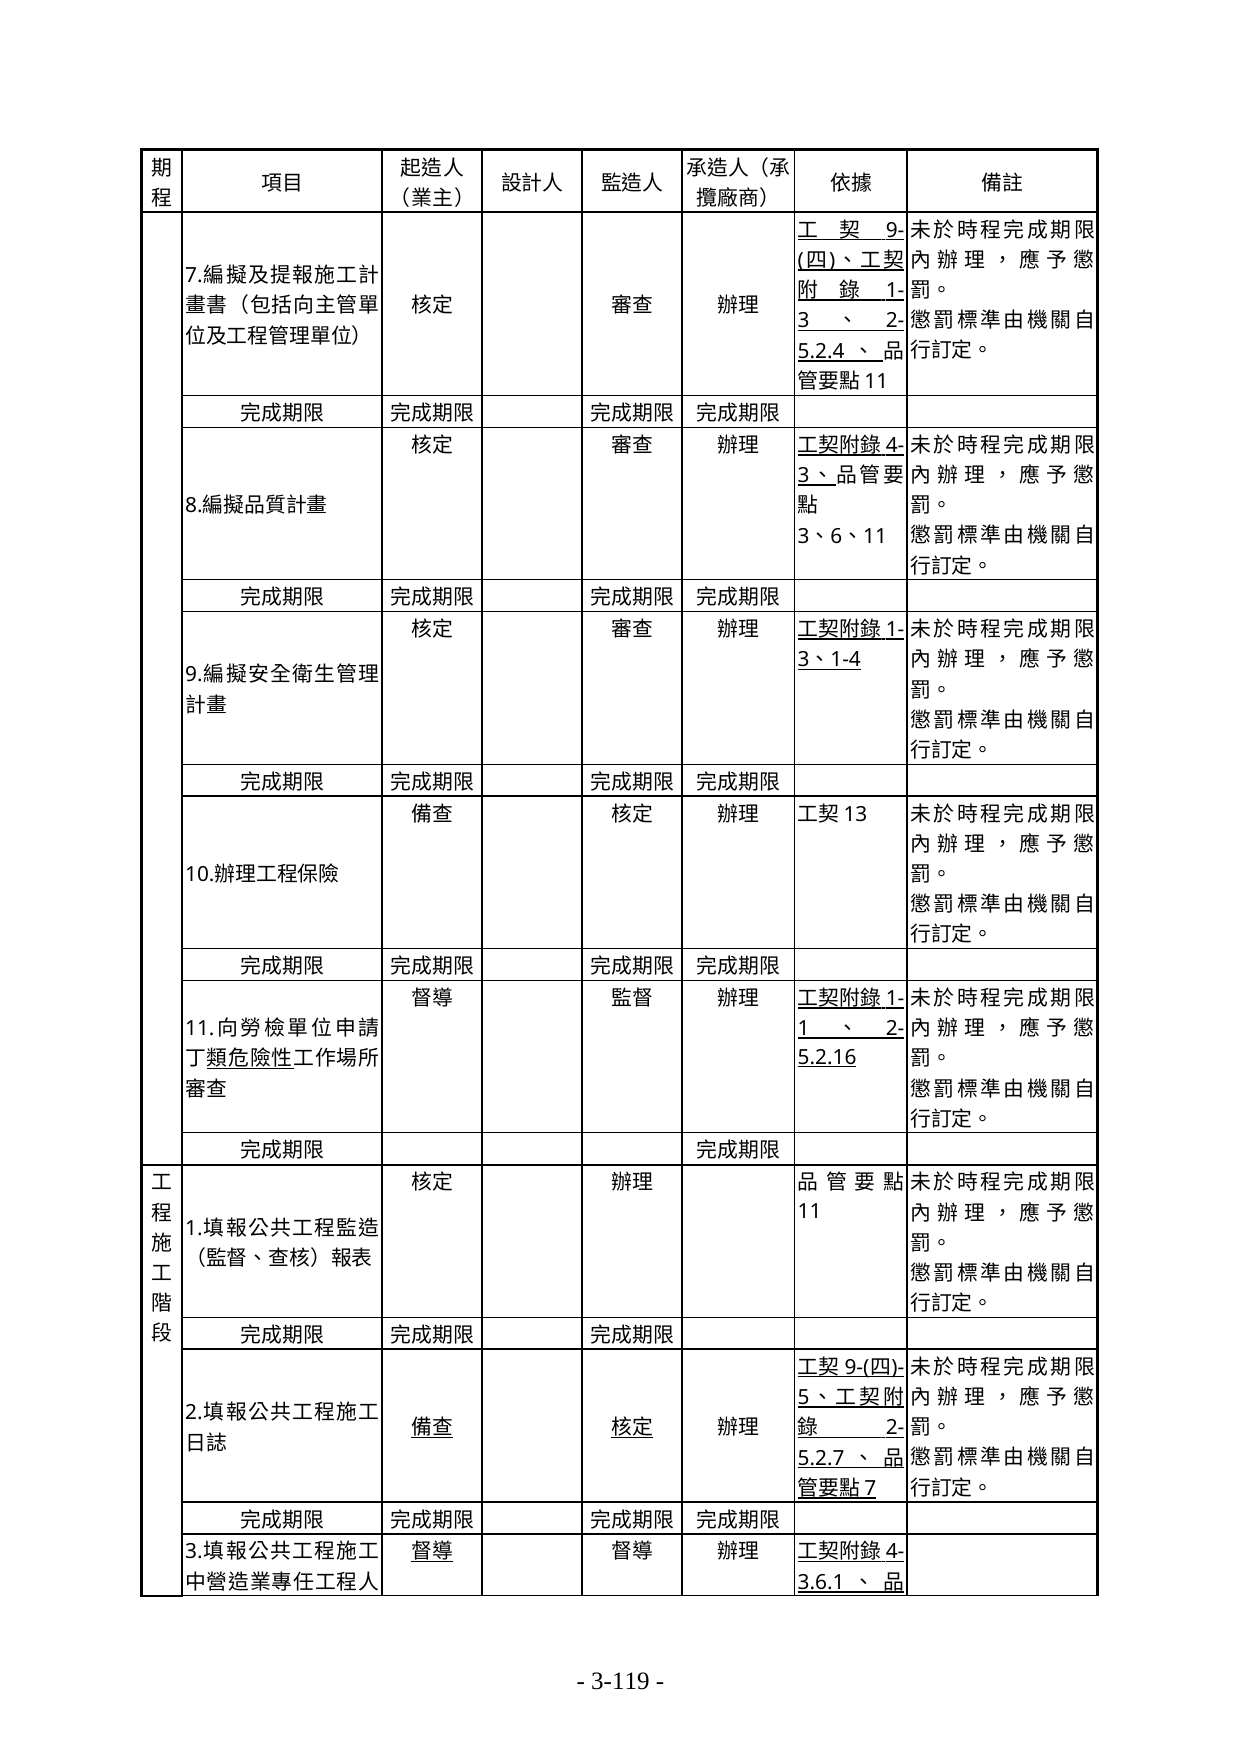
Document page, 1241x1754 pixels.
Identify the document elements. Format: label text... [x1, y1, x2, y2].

table_cell [795, 765, 906, 795]
table_cell 工契附錄1-1、2-5.2.16 [795, 981, 906, 1132]
table_cell 辦理 [683, 797, 794, 948]
table_cell [483, 428, 581, 579]
table_cell [483, 1503, 581, 1533]
table_cell 備查 [383, 797, 481, 948]
table_cell 辦理 [683, 1535, 794, 1595]
table_cell [683, 1318, 794, 1348]
table_cell 完成期限 [583, 1318, 681, 1348]
table_cell 核定 [383, 1166, 481, 1317]
table_cell 完成期限 [683, 1503, 794, 1533]
table_cell 辦理 [683, 1350, 794, 1501]
table_cell [908, 1133, 1096, 1164]
table_cell [483, 1166, 581, 1317]
table_header 監造人 [583, 151, 681, 211]
table_cell 7.編擬及提報施工計畫書（包括向主管單位及工程管理單位） [183, 213, 381, 395]
table_cell 工契9-(四)-5、工契附錄2-5.2.7、品管要點7 [795, 1350, 906, 1501]
table_cell [908, 1503, 1096, 1533]
table_cell 未於時程完成期限內辦理，應予懲罰。 懲罰標準由機關自行訂定。 [908, 797, 1096, 948]
table_cell 工契附錄4-3、品管要點3、6、11 [795, 428, 906, 579]
table_cell [908, 765, 1096, 795]
table_cell 完成期限 [683, 580, 794, 611]
table_cell 辦理 [683, 213, 794, 395]
table_cell 核定 [583, 797, 681, 948]
table_cell 核定 [383, 612, 481, 763]
table_cell 辦理 [583, 1166, 681, 1317]
table_cell [483, 765, 581, 795]
table_cell [795, 1503, 906, 1533]
table_cell 工契附錄1-3、1-4 [795, 612, 906, 763]
table_cell 完成期限 [183, 1133, 381, 1164]
table_cell 完成期限 [383, 949, 481, 979]
table_cell 辦理 [683, 612, 794, 763]
table_header 期程 [143, 151, 181, 211]
table_cell 完成期限 [583, 580, 681, 611]
table_cell 工契9-(四)、工契附錄1-3、2-5.2.4、品管要點11 [795, 213, 906, 395]
table_cell 11.向勞檢單位申請丁類危險性工作場所審查 [183, 981, 381, 1132]
table_cell 完成期限 [683, 949, 794, 979]
table_cell 未於時程完成期限內辦理，應予懲罰。 懲罰標準由機關自行訂定。 [908, 1166, 1096, 1317]
table_cell 完成期限 [383, 396, 481, 426]
table_cell 完成期限 [183, 580, 381, 611]
table_cell 未於時程完成期限內辦理，應予懲罰。 懲罰標準由機關自行訂定。 [908, 612, 1096, 763]
table_cell 未於時程完成期限內辦理，應予懲罰。 懲罰標準由機關自行訂定。 [908, 981, 1096, 1132]
table_cell [483, 396, 581, 426]
table_cell 完成期限 [583, 949, 681, 979]
table_header 設計人 [483, 151, 581, 211]
table_cell [483, 213, 581, 395]
table_cell [483, 1350, 581, 1501]
table_cell 完成期限 [183, 765, 381, 795]
table_cell [483, 1318, 581, 1348]
table_cell 審查 [583, 612, 681, 763]
table_cell 10.辦理工程保險 [183, 797, 381, 948]
table_cell 完成期限 [583, 1503, 681, 1533]
table_cell [908, 580, 1096, 611]
table_header 備註 [908, 151, 1096, 211]
table_cell 未於時程完成期限內辦理，應予懲罰。 懲罰標準由機關自行訂定。 [908, 428, 1096, 579]
table_cell 督導 [383, 1535, 481, 1595]
table_cell 督導 [583, 1535, 681, 1595]
table_cell 完成期限 [583, 765, 681, 795]
table_cell [383, 1133, 481, 1164]
table_cell [483, 1133, 581, 1164]
table_cell 備查 [383, 1350, 481, 1501]
table_header 起造人 （業主） [383, 151, 481, 211]
table_cell 工契附錄4-3.6.1、品 [795, 1535, 906, 1595]
table_cell 完成期限 [183, 1318, 381, 1348]
table_cell 監督 [583, 981, 681, 1132]
table_header 依據 [795, 151, 906, 211]
table_cell 審查 [583, 428, 681, 579]
table_header 承造人（承攬廠商） [683, 151, 794, 211]
table_cell 未於時程完成期限內辦理，應予懲罰。 懲罰標準由機關自行訂定。 [908, 1350, 1096, 1501]
table_cell [483, 580, 581, 611]
table_cell 完成期限 [683, 765, 794, 795]
table_cell [483, 981, 581, 1132]
table_cell 完成期限 [383, 765, 481, 795]
table_cell 辦理 [683, 981, 794, 1132]
table_cell 完成期限 [183, 1503, 381, 1533]
table_cell 完成期限 [183, 949, 381, 979]
table_cell 未於時程完成期限內辦理，應予懲罰。 懲罰標準由機關自行訂定。 [908, 213, 1096, 395]
table_cell 完成期限 [183, 396, 381, 426]
table_cell [795, 1318, 906, 1348]
table_cell 完成期限 [383, 1503, 481, 1533]
table_cell 3.填報公共工程施工中營造業專任工程人 [183, 1535, 381, 1595]
table_cell [143, 213, 181, 1164]
table_cell 核定 [383, 428, 481, 579]
table_cell 督導 [383, 981, 481, 1132]
table_cell 審查 [583, 213, 681, 395]
table_cell 8.編擬品質計畫 [183, 428, 381, 579]
table_cell [908, 1318, 1096, 1348]
table_cell [795, 396, 906, 426]
table_cell 完成期限 [383, 580, 481, 611]
table_cell 完成期限 [583, 396, 681, 426]
table_cell [795, 1133, 906, 1164]
table_cell [483, 1535, 581, 1595]
table_cell [483, 612, 581, 763]
table_cell [483, 949, 581, 979]
table_cell [908, 396, 1096, 426]
table_cell [795, 949, 906, 979]
table_cell 1.填報公共工程監造（監督、查核）報表 [183, 1166, 381, 1317]
table_cell [483, 797, 581, 948]
table_cell 完成期限 [683, 396, 794, 426]
table_cell [795, 580, 906, 611]
table_cell 核定 [583, 1350, 681, 1501]
table_cell 辦理 [683, 428, 794, 579]
table_cell 工程施工階段 [143, 1166, 181, 1595]
table_cell 工契13 [795, 797, 906, 948]
table_cell 完成期限 [683, 1133, 794, 1164]
table_cell 完成期限 [383, 1318, 481, 1348]
table_cell 9.編擬安全衛生管理計畫 [183, 612, 381, 763]
table_cell [908, 949, 1096, 979]
table_cell [683, 1166, 794, 1317]
table_cell 品管要點11 [795, 1166, 906, 1317]
table_cell [908, 1535, 1096, 1595]
table_cell [583, 1133, 681, 1164]
table_header 項目 [183, 151, 381, 211]
table_cell 2.填報公共工程施工日誌 [183, 1350, 381, 1501]
table_cell 核定 [383, 213, 481, 395]
